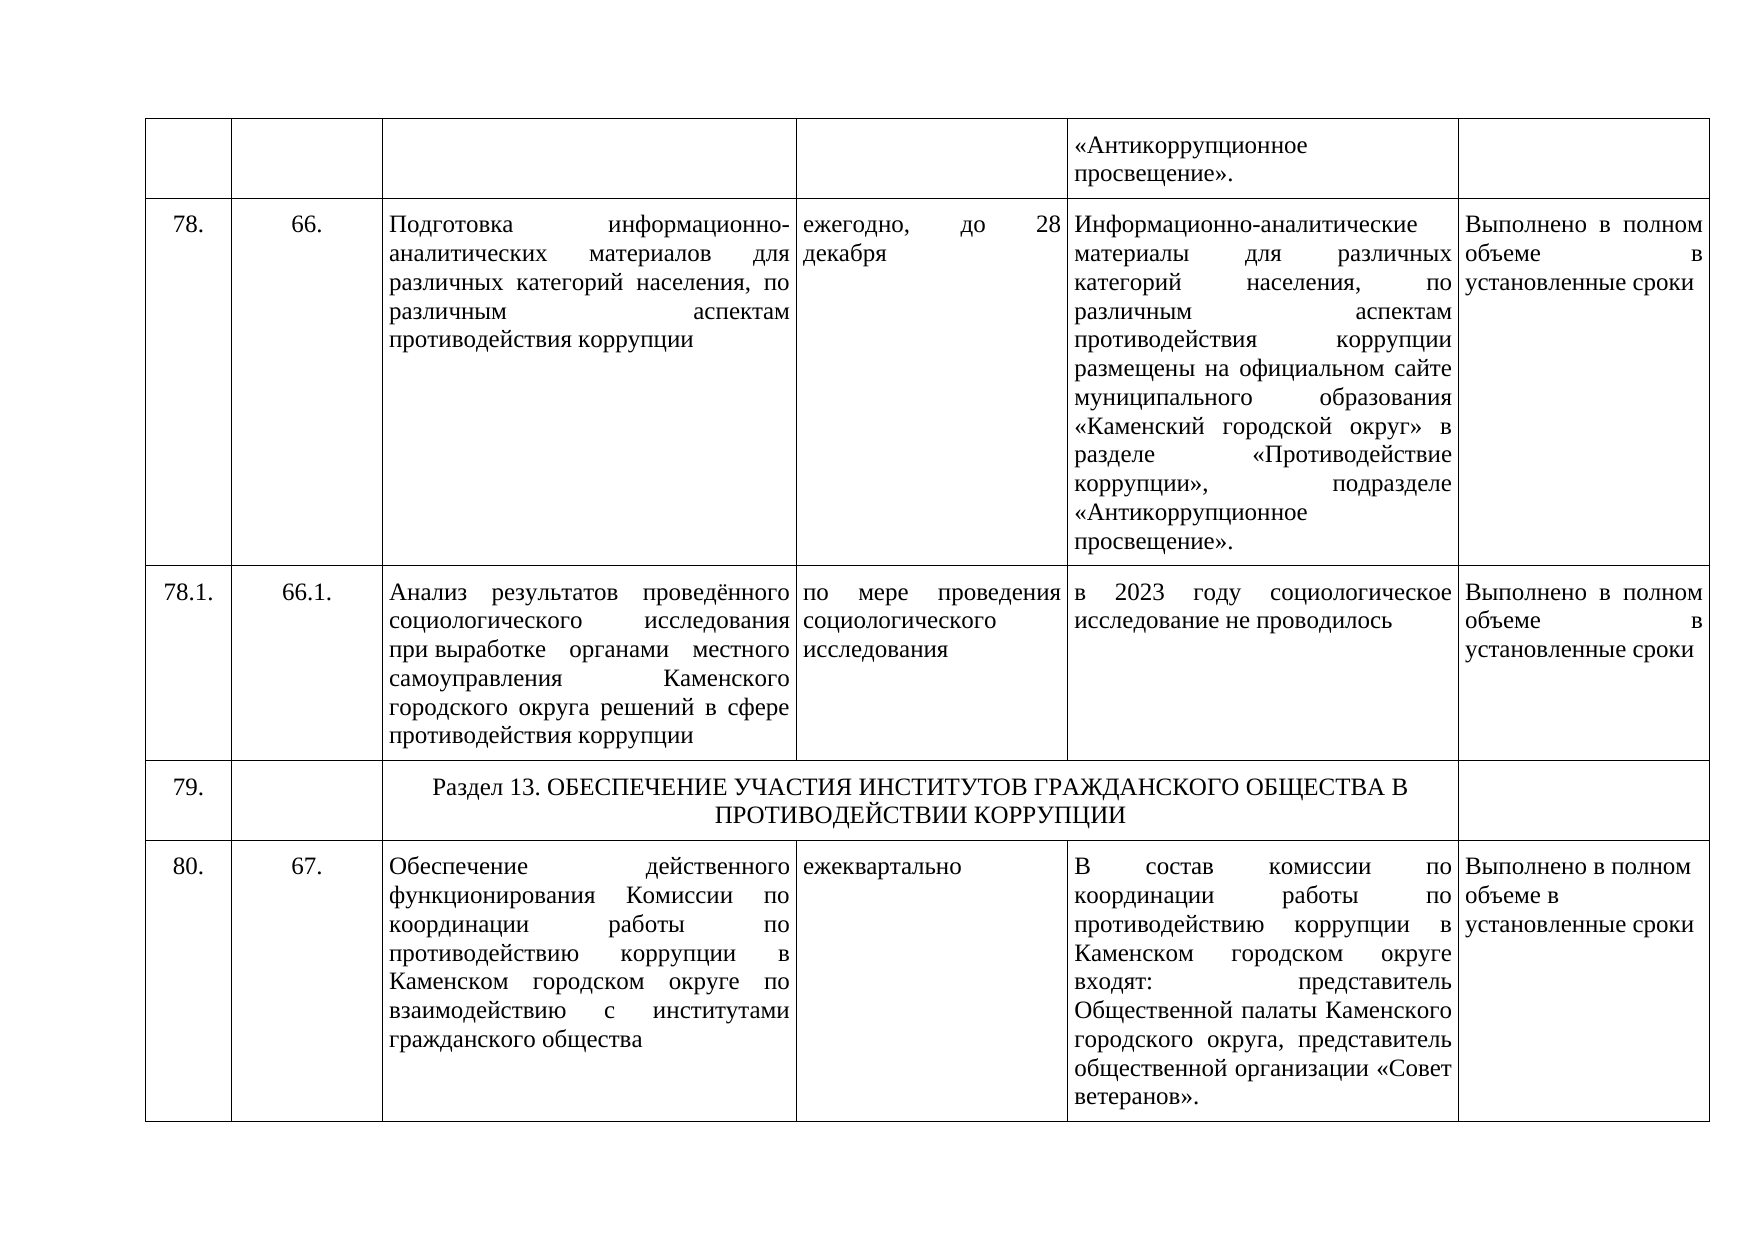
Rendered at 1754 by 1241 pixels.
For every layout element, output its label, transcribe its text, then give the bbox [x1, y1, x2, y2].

table_cell 78. [146, 199, 231, 565]
table_cell [1710, 118, 1724, 198]
table_cell [1710, 760, 1724, 840]
table_cell 66.1. [232, 566, 382, 760]
table_cell [383, 119, 796, 198]
table_cell «Антикоррупционное просвещение». [1068, 119, 1458, 198]
table_cell Выполнено в полном объеме в установленные сроки [1459, 841, 1709, 1121]
table_cell [232, 761, 382, 840]
table_cell Обеспечение действенного функционирования Комиссии по координации работы по противодействию коррупции в Каменском городском округе по взаимодействию с институтами гражданского общества [383, 841, 796, 1121]
table_cell 66. [232, 199, 382, 565]
table_cell 78.1. [146, 566, 231, 760]
table_cell Раздел 13. ОБЕСПЕЧЕНИЕ УЧАСТИЯ ИНСТИТУТОВ ГРАЖДАНСКОГО ОБЩЕСТВА В ПРОТИВОДЕЙСТВИИ КОРРУПЦИИ [383, 761, 1458, 840]
table_cell [797, 119, 1067, 198]
table_cell Выполнено в полном объеме в установленные сроки [1459, 199, 1709, 565]
table_cell 80. [146, 841, 231, 1121]
table_cell В состав комиссии по координации работы по противодействию коррупции в Каменском городском округе входят: представитель Общественной палаты Каменского городского округа, представитель общественной организации «Совет ветеранов». [1068, 841, 1458, 1121]
table_cell 79. [146, 761, 231, 840]
table_cell ежеквартально [797, 841, 1067, 1121]
table_cell [1710, 565, 1724, 760]
table_cell 67. [232, 841, 382, 1121]
table_cell [1710, 198, 1724, 565]
table_cell ежегодно, до 28 декабря [797, 199, 1067, 565]
table_cell Выполнено в полном объеме в установленные сроки [1459, 566, 1709, 760]
table_cell [232, 119, 382, 198]
table_cell Анализ результатов проведённого социологического исследования при выработке органами местного самоуправления Каменского городского округа решений в сфере противодействия коррупции [383, 566, 796, 760]
table_cell по мере проведения социологического исследования [797, 566, 1067, 760]
table_cell [1710, 840, 1724, 1121]
table_cell [1459, 119, 1709, 198]
table_cell Информационно-аналитические материалы для различных категорий населения, по различным аспектам противодействия коррупции размещены на официальном сайте муниципального образования «Каменский городской округ» в разделе «Противодействие коррупции», подразделе «Антикоррупционное просвещение». [1068, 199, 1458, 565]
table_cell [1459, 761, 1709, 840]
table_cell в 2023 году социологическое исследование не проводилось [1068, 566, 1458, 760]
table_cell Подготовка информационно-аналитических материалов для различных категорий населения, по различным аспектам противодействия коррупции [383, 199, 796, 565]
table_cell [146, 119, 231, 198]
